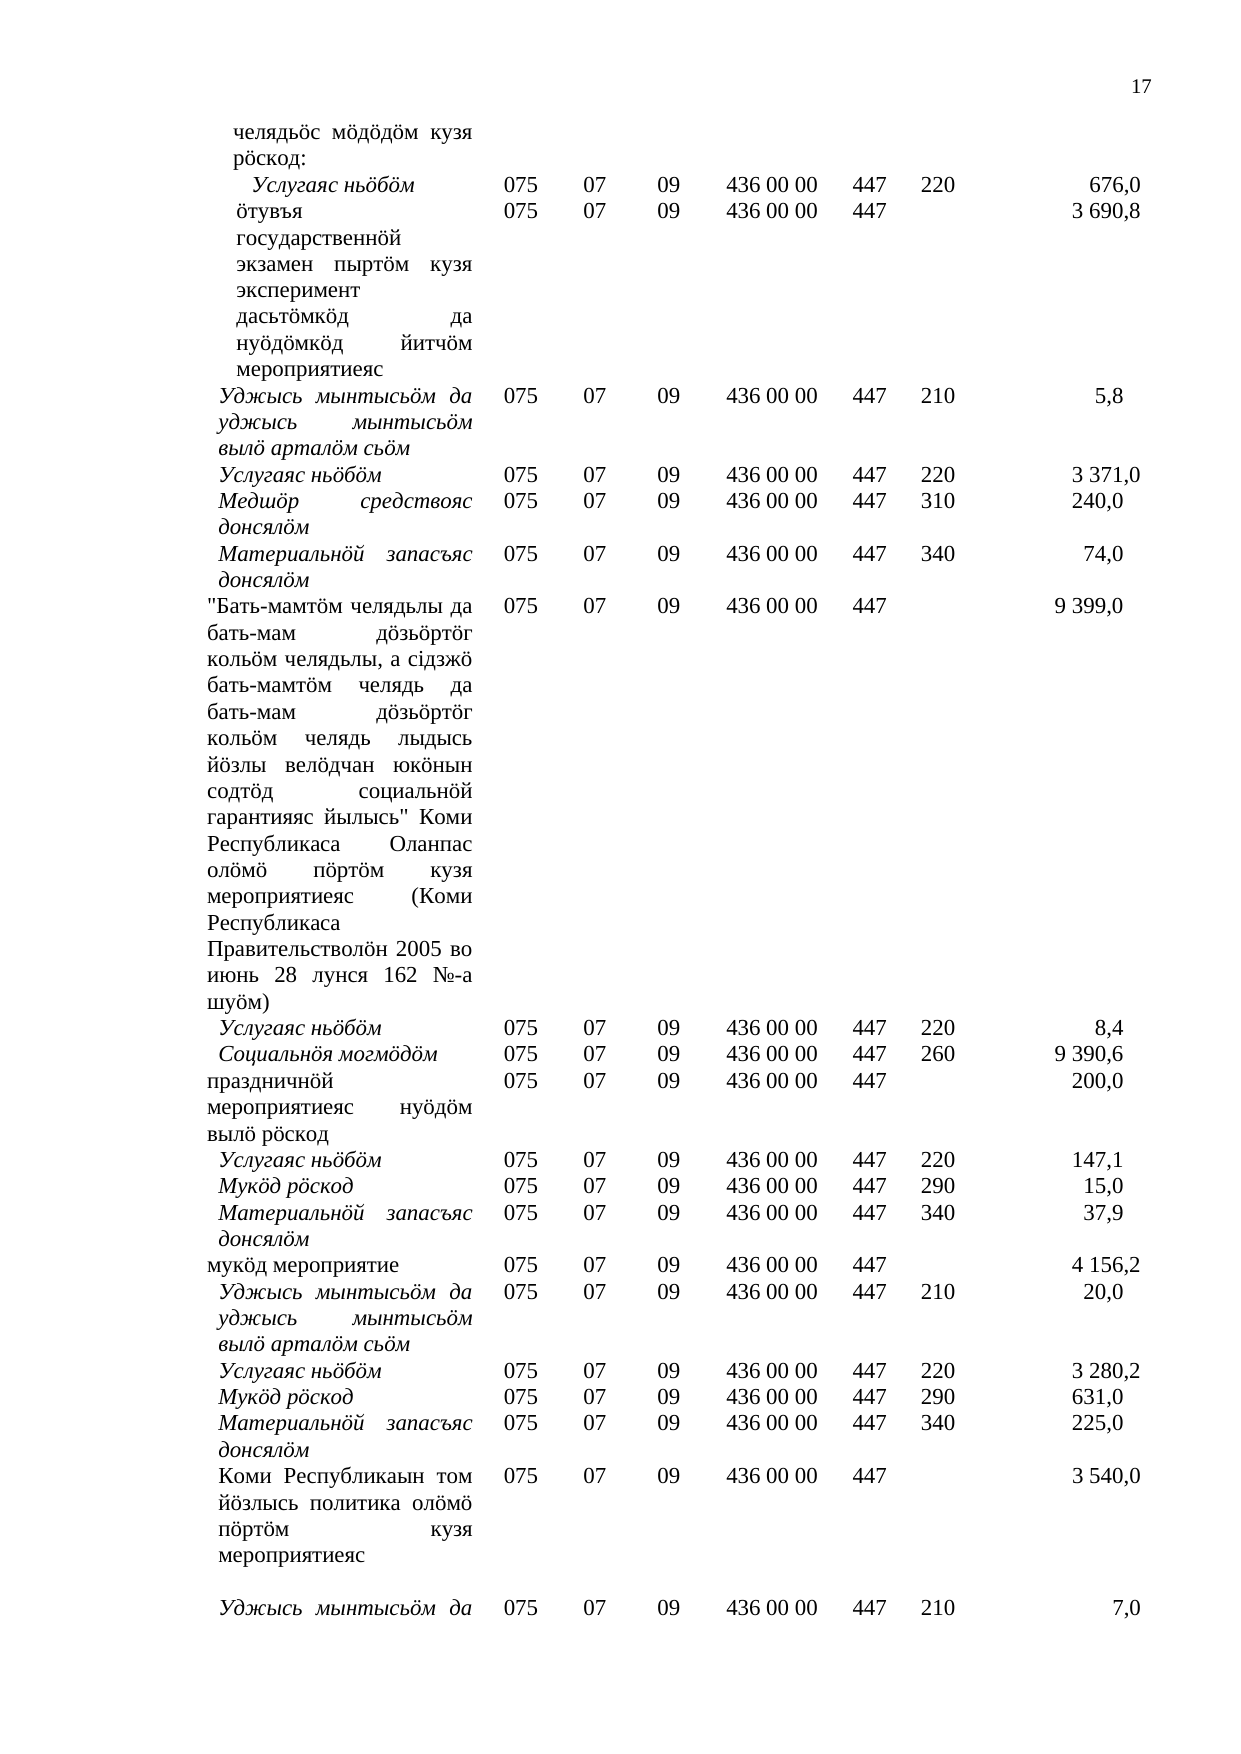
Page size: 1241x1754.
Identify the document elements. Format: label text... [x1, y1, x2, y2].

table_cell 220 [901, 461, 974, 487]
table_cell 447 [838, 1199, 901, 1251]
table_cell 09 [631, 1199, 705, 1251]
table_cell 07 [558, 1067, 631, 1146]
table_cell 07 [558, 171, 631, 197]
table_cell 676,0 [975, 171, 1152, 197]
table_cell 075 [484, 1251, 558, 1278]
table_cell 07 [558, 1146, 631, 1172]
table_cell 447 [838, 382, 901, 461]
table_cell 20,0 [975, 1278, 1152, 1357]
table_cell 447 [838, 171, 901, 197]
table_cell 07 [558, 461, 631, 487]
table_cell Услугаяс ньöбöм [177, 461, 484, 487]
table_cell 075 [484, 1172, 558, 1199]
table_cell 340 [901, 540, 974, 592]
table_cell 09 [631, 1014, 705, 1041]
table_cell 436 00 00 [705, 1278, 838, 1357]
table_cell 075 [484, 1357, 558, 1383]
table_cell Материальнöй запасъяс донсялöм [177, 1410, 484, 1462]
table_cell 447 [838, 1410, 901, 1462]
table_cell 436 00 00 [705, 1172, 838, 1199]
table_cell 09 [631, 1041, 705, 1067]
table_cell 07 [558, 1357, 631, 1383]
table_cell [901, 1067, 974, 1146]
table_cell 07 [558, 1251, 631, 1278]
table_cell 447 [838, 540, 901, 592]
table_cell 290 [901, 1172, 974, 1199]
table_cell 147,1 [975, 1146, 1152, 1172]
table_cell 075 [484, 461, 558, 487]
table_cell 075 [484, 1278, 558, 1357]
table_cell Мукöд рöскод [177, 1383, 484, 1409]
table_cell 09 [631, 197, 705, 382]
table_cell 447 [838, 1146, 901, 1172]
table_cell 075 [484, 1067, 558, 1146]
table_cell Материальнöй запасъяс донсялöм [177, 540, 484, 592]
table_cell 447 [838, 593, 901, 1014]
table_cell 436 00 00 [705, 1410, 838, 1462]
table_cell 09 [631, 1067, 705, 1146]
table_cell 3 280,2 [975, 1357, 1152, 1383]
table_cell Услугаяс ньöбöм [177, 1357, 484, 1383]
table_cell 075 [484, 1594, 558, 1620]
table_cell 9 390,6 [975, 1041, 1152, 1067]
table_cell 075 [484, 1014, 558, 1041]
table_cell 07 [558, 1278, 631, 1357]
table_cell 210 [901, 1594, 974, 1620]
table_cell 340 [901, 1410, 974, 1462]
table_cell 447 [838, 461, 901, 487]
table_cell 436 00 00 [705, 1014, 838, 1041]
table_cell 436 00 00 [705, 1594, 838, 1620]
table_cell 447 [838, 1462, 901, 1594]
table_cell 436 00 00 [705, 171, 838, 197]
table_cell [558, 118, 631, 171]
table_cell 436 00 00 [705, 1041, 838, 1067]
table_cell 09 [631, 461, 705, 487]
table_cell [975, 118, 1152, 171]
table_cell [901, 118, 974, 171]
table_cell 07 [558, 593, 631, 1014]
table_cell 07 [558, 1383, 631, 1409]
table_cell Медшöр средствояс донсялöм [177, 487, 484, 540]
table_cell 210 [901, 382, 974, 461]
table_cell 075 [484, 171, 558, 197]
table_cell 220 [901, 1014, 974, 1041]
table_cell [901, 197, 974, 382]
table_cell праздничнöй мероприятиеяс нуöдöм вылö рöскод [177, 1067, 484, 1146]
table_cell 07 [558, 540, 631, 592]
table_cell 436 00 00 [705, 1146, 838, 1172]
table_cell [484, 118, 558, 171]
table_cell [901, 593, 974, 1014]
table_cell 07 [558, 1014, 631, 1041]
table_cell [705, 118, 838, 171]
table_cell 075 [484, 1462, 558, 1594]
table_cell 09 [631, 1251, 705, 1278]
table_cell 436 00 00 [705, 487, 838, 540]
table_cell 210 [901, 1278, 974, 1357]
table_cell 447 [838, 1251, 901, 1278]
table_cell 74,0 [975, 540, 1152, 592]
table_cell 447 [838, 197, 901, 382]
table_cell 09 [631, 1357, 705, 1383]
table_cell 07 [558, 1410, 631, 1462]
table_cell 09 [631, 540, 705, 592]
table_cell 9 399,0 [975, 593, 1152, 1014]
table_cell мукöд мероприятие [177, 1251, 484, 1278]
table_cell 220 [901, 1146, 974, 1172]
table_cell 436 00 00 [705, 1357, 838, 1383]
table_cell Материальнöй запасъяс донсялöм [177, 1199, 484, 1251]
table_cell 447 [838, 1172, 901, 1199]
table_cell 075 [484, 1146, 558, 1172]
table_cell [631, 118, 705, 171]
table_cell Услугаяс ньöбöм [177, 171, 484, 197]
table_cell 631,0 [975, 1383, 1152, 1409]
table_cell 07 [558, 197, 631, 382]
table_cell "Бать-мамтöм челядьлы да бать-мам дöзьöртöг кольöм челядьлы, а сiдзжö бать-мамтöм челядь да бать-мам дöзьöртöг кольöм челядь лыдысь йöзлы велöдчан юкöнын содтöд социальнöй гарантияяс йылысь" Коми Республикаса Оланпас олöмö пöртöм кузя мероприятиеяс (Коми Республикаса Правительстволöн 2005 во июнь 28 лунся 162 №-а шуöм) [177, 593, 484, 1014]
table_cell 075 [484, 593, 558, 1014]
table_cell 09 [631, 593, 705, 1014]
table_cell 09 [631, 1594, 705, 1620]
table_cell Уджысь мынтысьöм да уджысь мынтысьöм вылö арталöм сьöм [177, 1278, 484, 1357]
table_cell 09 [631, 1410, 705, 1462]
table_cell 07 [558, 1199, 631, 1251]
table_cell 075 [484, 487, 558, 540]
table_cell öтувъя государственнöй экзамен пыртöм кузя эксперимент дасьтöмкöд да нуöдöмкöд йитчöм мероприятиеяс [177, 197, 484, 382]
table_cell 447 [838, 1357, 901, 1383]
table_cell 07 [558, 1041, 631, 1067]
table_cell 09 [631, 487, 705, 540]
table_cell 075 [484, 1383, 558, 1409]
table_cell 4 156,2 [975, 1251, 1152, 1278]
table_cell 07 [558, 1594, 631, 1620]
table_cell 07 [558, 1172, 631, 1199]
table_cell 075 [484, 1041, 558, 1067]
table_cell 07 [558, 382, 631, 461]
table_cell 310 [901, 487, 974, 540]
table_cell [838, 118, 901, 171]
table_cell 436 00 00 [705, 1383, 838, 1409]
table_cell 075 [484, 382, 558, 461]
table_cell 220 [901, 171, 974, 197]
table_cell 07 [558, 1462, 631, 1594]
table_cell 260 [901, 1041, 974, 1067]
table_cell 07 [558, 487, 631, 540]
table_cell Уджысь мынтысьöм да уджысь мынтысьöм вылö арталöм сьöм [177, 382, 484, 461]
table_cell 075 [484, 197, 558, 382]
table_cell 290 [901, 1383, 974, 1409]
table_cell 447 [838, 1014, 901, 1041]
table_cell Мукöд рöскод [177, 1172, 484, 1199]
table_cell 3 690,8 [975, 197, 1152, 382]
table_cell 447 [838, 1383, 901, 1409]
table_cell 447 [838, 1278, 901, 1357]
table_cell 15,0 [975, 1172, 1152, 1199]
table_cell [901, 1462, 974, 1594]
table_cell 7,0 [975, 1594, 1152, 1620]
table_cell 447 [838, 1041, 901, 1067]
table_cell 09 [631, 1383, 705, 1409]
table_cell [901, 1251, 974, 1278]
table_cell 447 [838, 1067, 901, 1146]
table_cell 436 00 00 [705, 593, 838, 1014]
table_cell 436 00 00 [705, 1462, 838, 1594]
table_cell 436 00 00 [705, 1199, 838, 1251]
table_cell 436 00 00 [705, 1251, 838, 1278]
table_cell 09 [631, 1172, 705, 1199]
table_cell Уджысь мынтысьöм да [177, 1594, 484, 1620]
table_cell 340 [901, 1199, 974, 1251]
table_cell 075 [484, 1199, 558, 1251]
table_cell 5,8 [975, 382, 1152, 461]
table_cell 436 00 00 [705, 197, 838, 382]
table_cell 09 [631, 1146, 705, 1172]
table_cell 240,0 [975, 487, 1152, 540]
table_cell 09 [631, 1278, 705, 1357]
table_cell Социальнöя могмöдöм [177, 1041, 484, 1067]
table_cell 447 [838, 1594, 901, 1620]
table_cell 3 371,0 [975, 461, 1152, 487]
table_cell 09 [631, 1462, 705, 1594]
table_cell 09 [631, 171, 705, 197]
table_cell 436 00 00 [705, 1067, 838, 1146]
table_cell 220 [901, 1357, 974, 1383]
table_cell 37,9 [975, 1199, 1152, 1251]
table_cell 09 [631, 382, 705, 461]
table_cell 3 540,0 [975, 1462, 1152, 1594]
table_cell 075 [484, 540, 558, 592]
table_cell челядьöс мöдöдöм кузя рöскод: [177, 118, 484, 171]
table_cell 8,4 [975, 1014, 1152, 1041]
table_cell 225,0 [975, 1410, 1152, 1462]
table_cell 436 00 00 [705, 382, 838, 461]
table_cell 436 00 00 [705, 461, 838, 487]
table_cell 436 00 00 [705, 540, 838, 592]
table_cell 447 [838, 487, 901, 540]
table_cell 075 [484, 1410, 558, 1462]
table_cell Услугаяс ньöбöм [177, 1014, 484, 1041]
table_cell 200,0 [975, 1067, 1152, 1146]
table_cell Коми Республикаын том йöзлысь политика олöмö пöртöм кузя мероприятиеяс [177, 1462, 484, 1594]
table_cell Услугаяс ньöбöм [177, 1146, 484, 1172]
